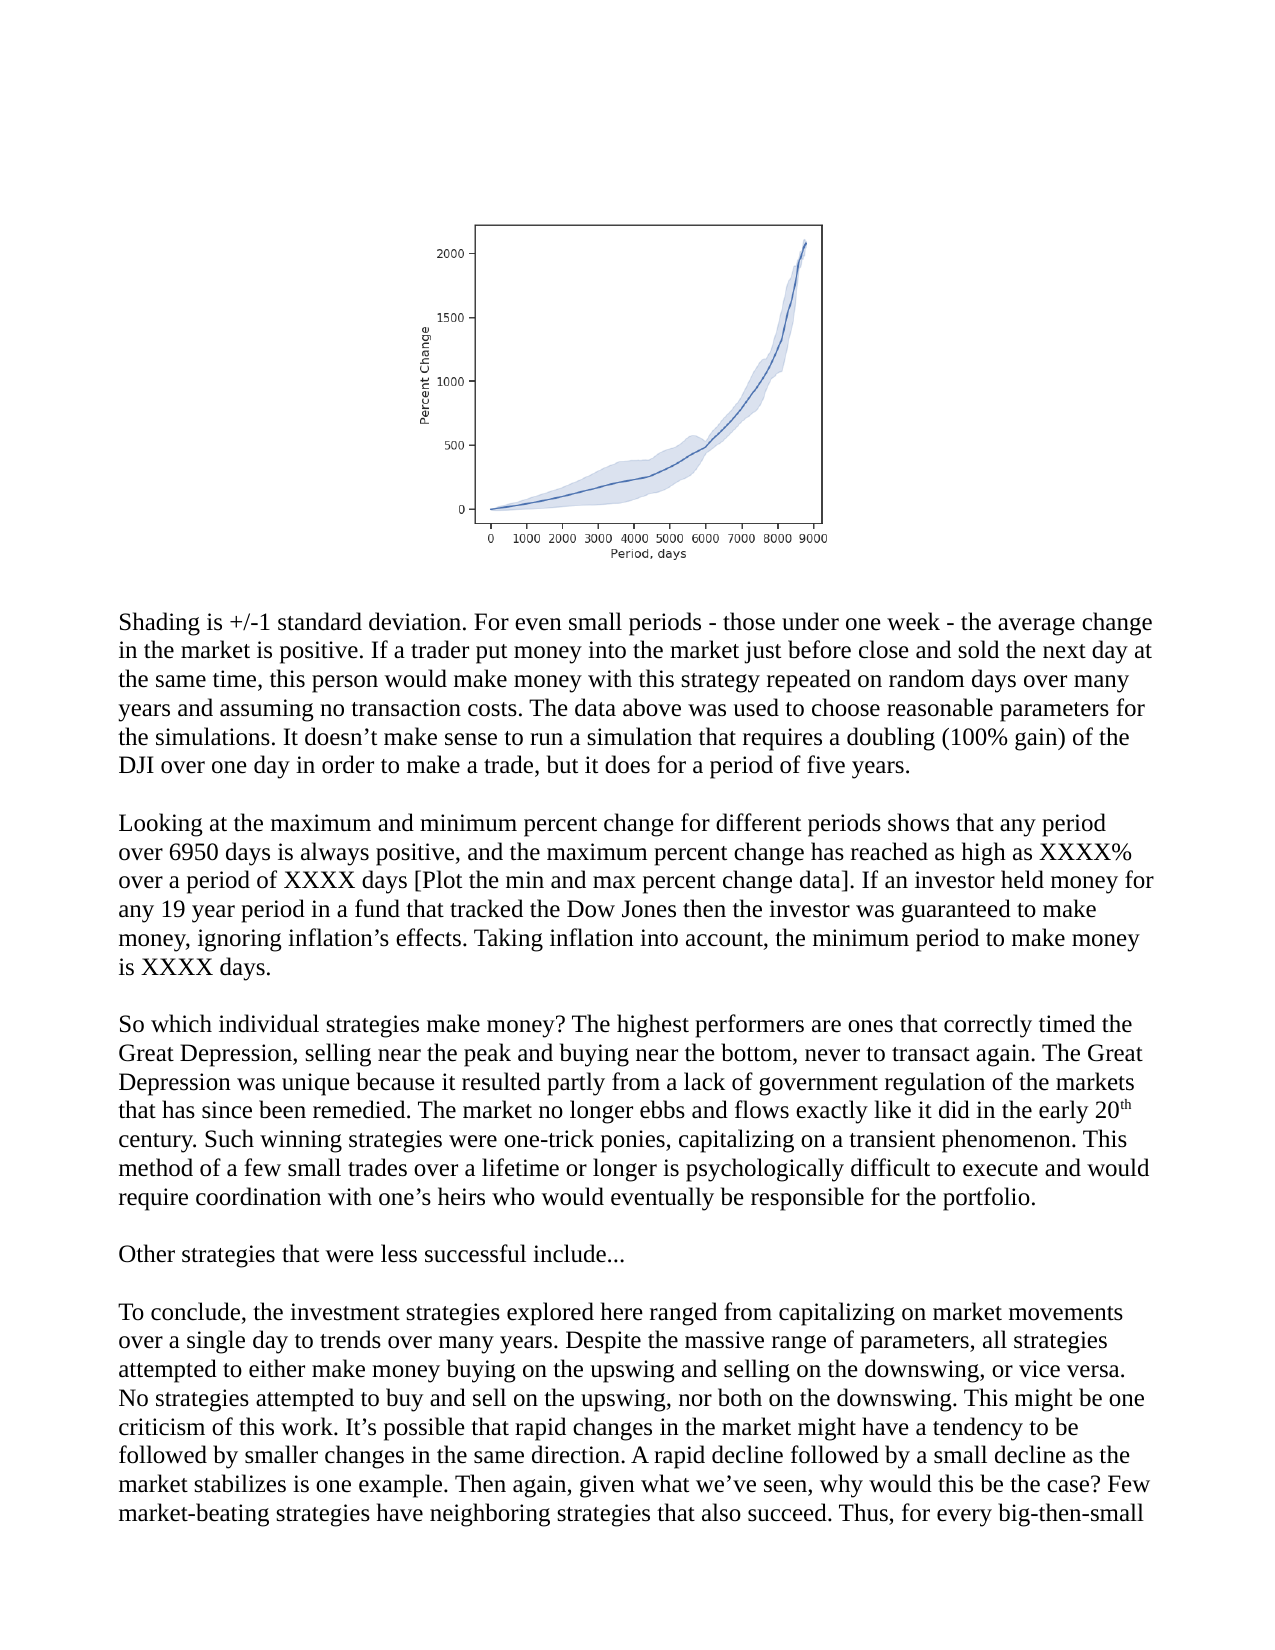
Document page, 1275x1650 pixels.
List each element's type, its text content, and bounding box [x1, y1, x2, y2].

text To conclude, the investment strategies explored here ranged from capitalizing on market movements over a single day to trends over many years. Despite the massive range of parameters, all strategies attempted to either make money buying on the upswing and selling on the downswing, or vice versa. No strategies attempted to buy and sell on the upswing, nor both on the downswing. This might be one criticism of this work. It’s possible that rapid changes in the market might have a tendency to be followed by smaller changes in the same direction. A rapid decline followed by a small decline as the market stabilizes is one example. Then again, given what we’ve seen, why would this be the case? Few market-beating strategies have neighboring strategies that also succeed. Thus, for every big-then-small [118, 1297, 1157, 1527]
text Other strategies that were less successful include... [118, 1239, 1157, 1268]
picture [413, 213, 835, 567]
text Looking at the maximum and minimum percent change for different periods shows that any period over 6950 days is always positive, and the maximum percent change has reached as high as XXXX% over a period of XXXX days [Plot the min and max percent change data]. If an investor held money for any 19 year period in a fund that tracked the Dow Jones then the investor was guaranteed to make money, ignoring inflation’s effects. Taking inflation into account, the minimum period to make money is XXXX days. [118, 808, 1157, 981]
text Shading is +/-1 standard deviation. For even small periods - those under one week - the average change in the market is positive. If a trader put money into the market just before close and sold the next day at the same time, this person would make money with this strategy repeated on random days over many years and assuming no transaction costs. The data above was used to choose reasonable parameters for the simulations. It doesn’t make sense to run a simulation that requires a doubling (100% gain) of the DJI over one day in order to make a trade, but it does for a period of five years. [118, 607, 1157, 779]
text So which individual strategies make money? The highest performers are ones that correctly timed the Great Depression, selling near the peak and buying near the bottom, never to transact again. The Great Depression was unique because it resulted partly from a lack of government regulation of the markets that has since been remedied. The market no longer ebbs and flows exactly like it did in the early 20th century. Such winning strategies were one-trick ponies, capitalizing on a transient phenomenon. This method of a few small trades over a lifetime or longer is psychologically difficult to execute and would require coordination with one’s heirs who would eventually be responsible for the portfolio. [118, 1009, 1157, 1211]
